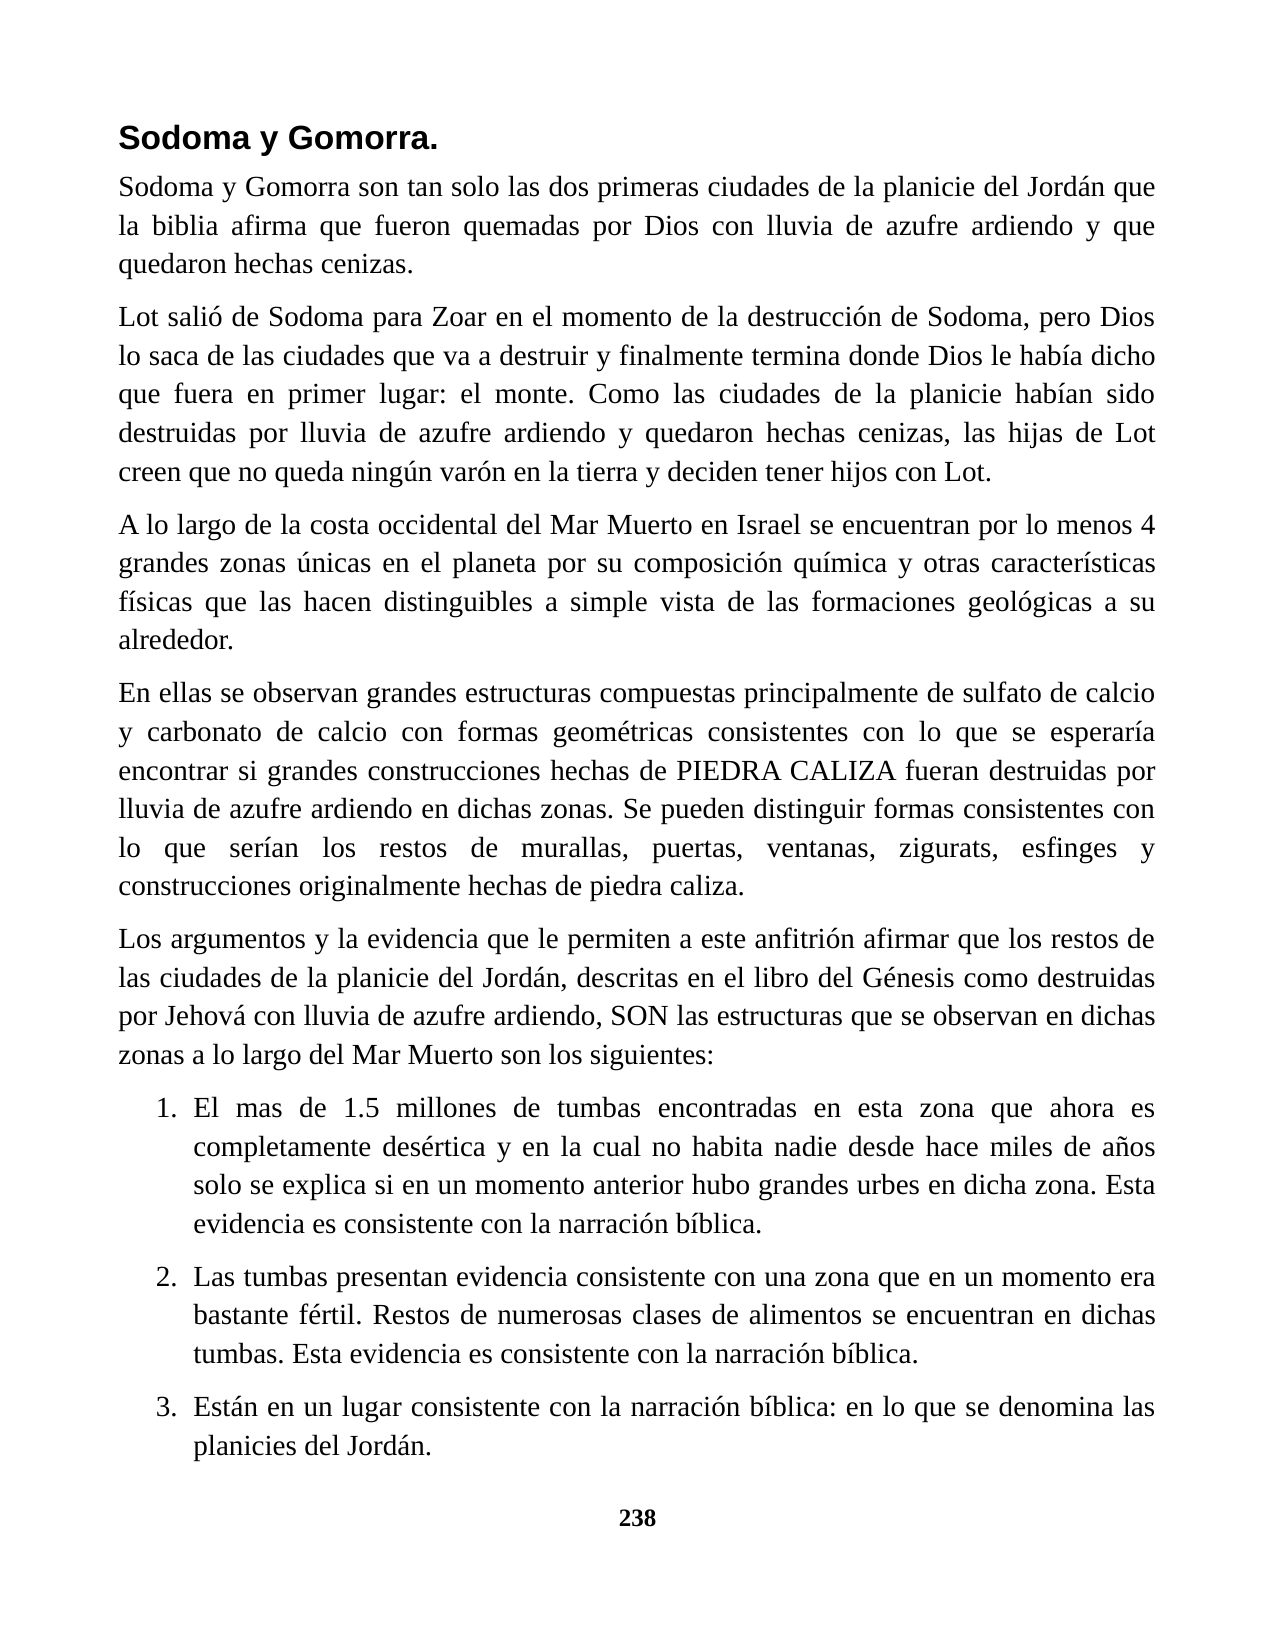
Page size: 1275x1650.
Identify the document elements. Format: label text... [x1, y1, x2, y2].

text Lot salió de Sodoma para Zoar en el momento de la destrucción de Sodoma, pero Dios lo saca de las ciudades que va a destruir y finalmente termina donde Dios le había dicho que fuera en primer lugar: el monte. Como las ciudades de la planicie habían sido destruidas por lluvia de azufre ardiendo y quedaron hechas cenizas, las hijas de Lot creen que no queda ningún varón en la tierra y deciden tener hijos con Lot. [118, 299, 1157, 487]
list Están en un lugar consistente con la narración bíblica: en lo que se denomina las planicies del Jordán. [156, 1389, 1157, 1461]
text Sodoma y Gomorra son tan solo las dos primeras ciudades de la planicie del Jordán que la biblia afirma que fueron quemadas por Dios con lluvia de azufre ardiendo y que quedaron hechas cenizas. [118, 169, 1157, 280]
text En ellas se observan grandes estructuras compuestas principalmente de sulfato de calcio y carbonato de calcio con formas geométricas consistentes con lo que se esperaría encontrar si grandes construcciones hechas de PIEDRA CALIZA fueran destruidas por lluvia de azufre ardiendo en dichas zonas. Se pueden distinguir formas consistentes con lo que serían los restos de murallas, puertas, ventanas, zigurats, esfinges y construcciones originalmente hechas de piedra caliza. [118, 676, 1157, 902]
text Los argumentos y la evidencia que le permiten a este anfitrión afirmar que los restos de las ciudades de la planicie del Jordán, descritas en el libro del Génesis como destruidas por Jehová con lluvia de azufre ardiendo, SON las estructuras que se observan en dichas zonas a lo largo del Mar Muerto son los siguientes: [118, 921, 1157, 1071]
list Las tumbas presentan evidencia consistente con una zona que en un momento era bastante fértil. Restos de numerosas clases de alimentos se encuentran en dichas tumbas. Esta evidencia es consistente con la narración bíblica. [156, 1259, 1157, 1369]
list El mas de 1.5 millones de tumbas encontradas en esta zona que ahora es completamente desértica y en la cual no habita nadie desde hace miles de años solo se explica si en un momento anterior hubo grandes urbes en dicha zona. Esta evidencia es consistente con la narración bíblica. [156, 1090, 1157, 1239]
subtitle Sodoma y Gomorra. [118, 118, 1157, 157]
text A lo largo de la costa occidental del Mar Muerto en Israel se encuentran por lo menos 4 grandes zonas únicas en el planeta por su composición química y otras características físicas que las hacen distinguibles a simple vista de las formaciones geológicas a su alrededor. [118, 507, 1157, 656]
